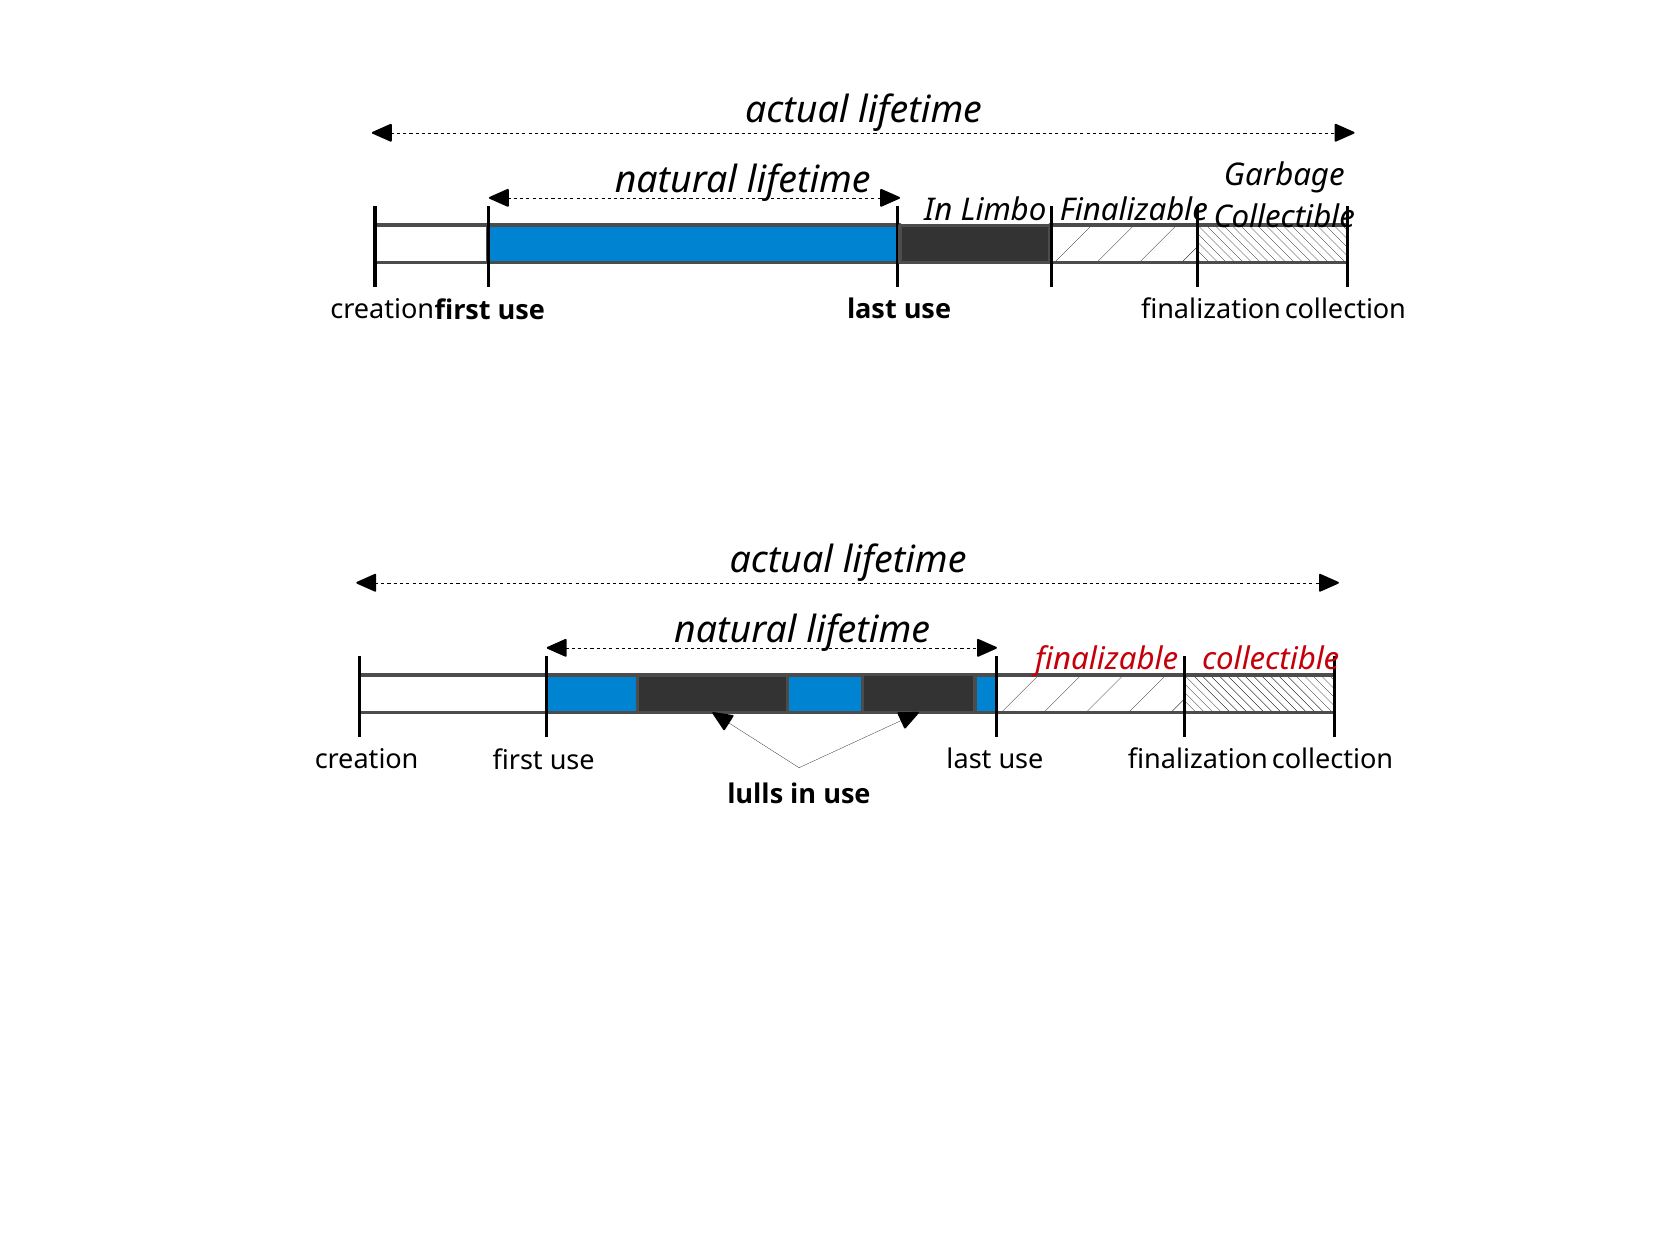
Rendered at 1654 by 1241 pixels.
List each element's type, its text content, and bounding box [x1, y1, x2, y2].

text_box Garbage Collectible [1198, 144, 1347, 231]
text_box creation [315, 282, 436, 329]
text_box natural lifetime [600, 144, 1013, 226]
text_box Finalizable [1045, 179, 1198, 231]
text_box first use [419, 283, 561, 330]
text_box [490, 225, 896, 263]
text_box collection [1270, 282, 1407, 338]
text_box lulls in use [712, 767, 886, 814]
text_box [899, 225, 1050, 263]
text_box actual lifetime [730, 75, 958, 133]
text_box [998, 675, 1183, 713]
text_box first use [477, 733, 596, 780]
text_box In Limbo [909, 179, 1041, 231]
text_box finalization [1126, 282, 1270, 329]
text_box collection [1257, 732, 1394, 788]
text_box finalization [1113, 732, 1257, 779]
text_box last use [931, 732, 1043, 790]
text_box last use [832, 282, 967, 340]
text_box natural lifetime [659, 594, 901, 653]
text_box finalizable [1020, 628, 1170, 680]
text_box collectible [1187, 628, 1330, 680]
text_box actual lifetime [714, 525, 942, 583]
text_box [548, 674, 995, 713]
text_box [1186, 675, 1333, 713]
text_box creation [300, 732, 420, 779]
text_box [1053, 231, 1196, 263]
text_box [1199, 231, 1346, 263]
